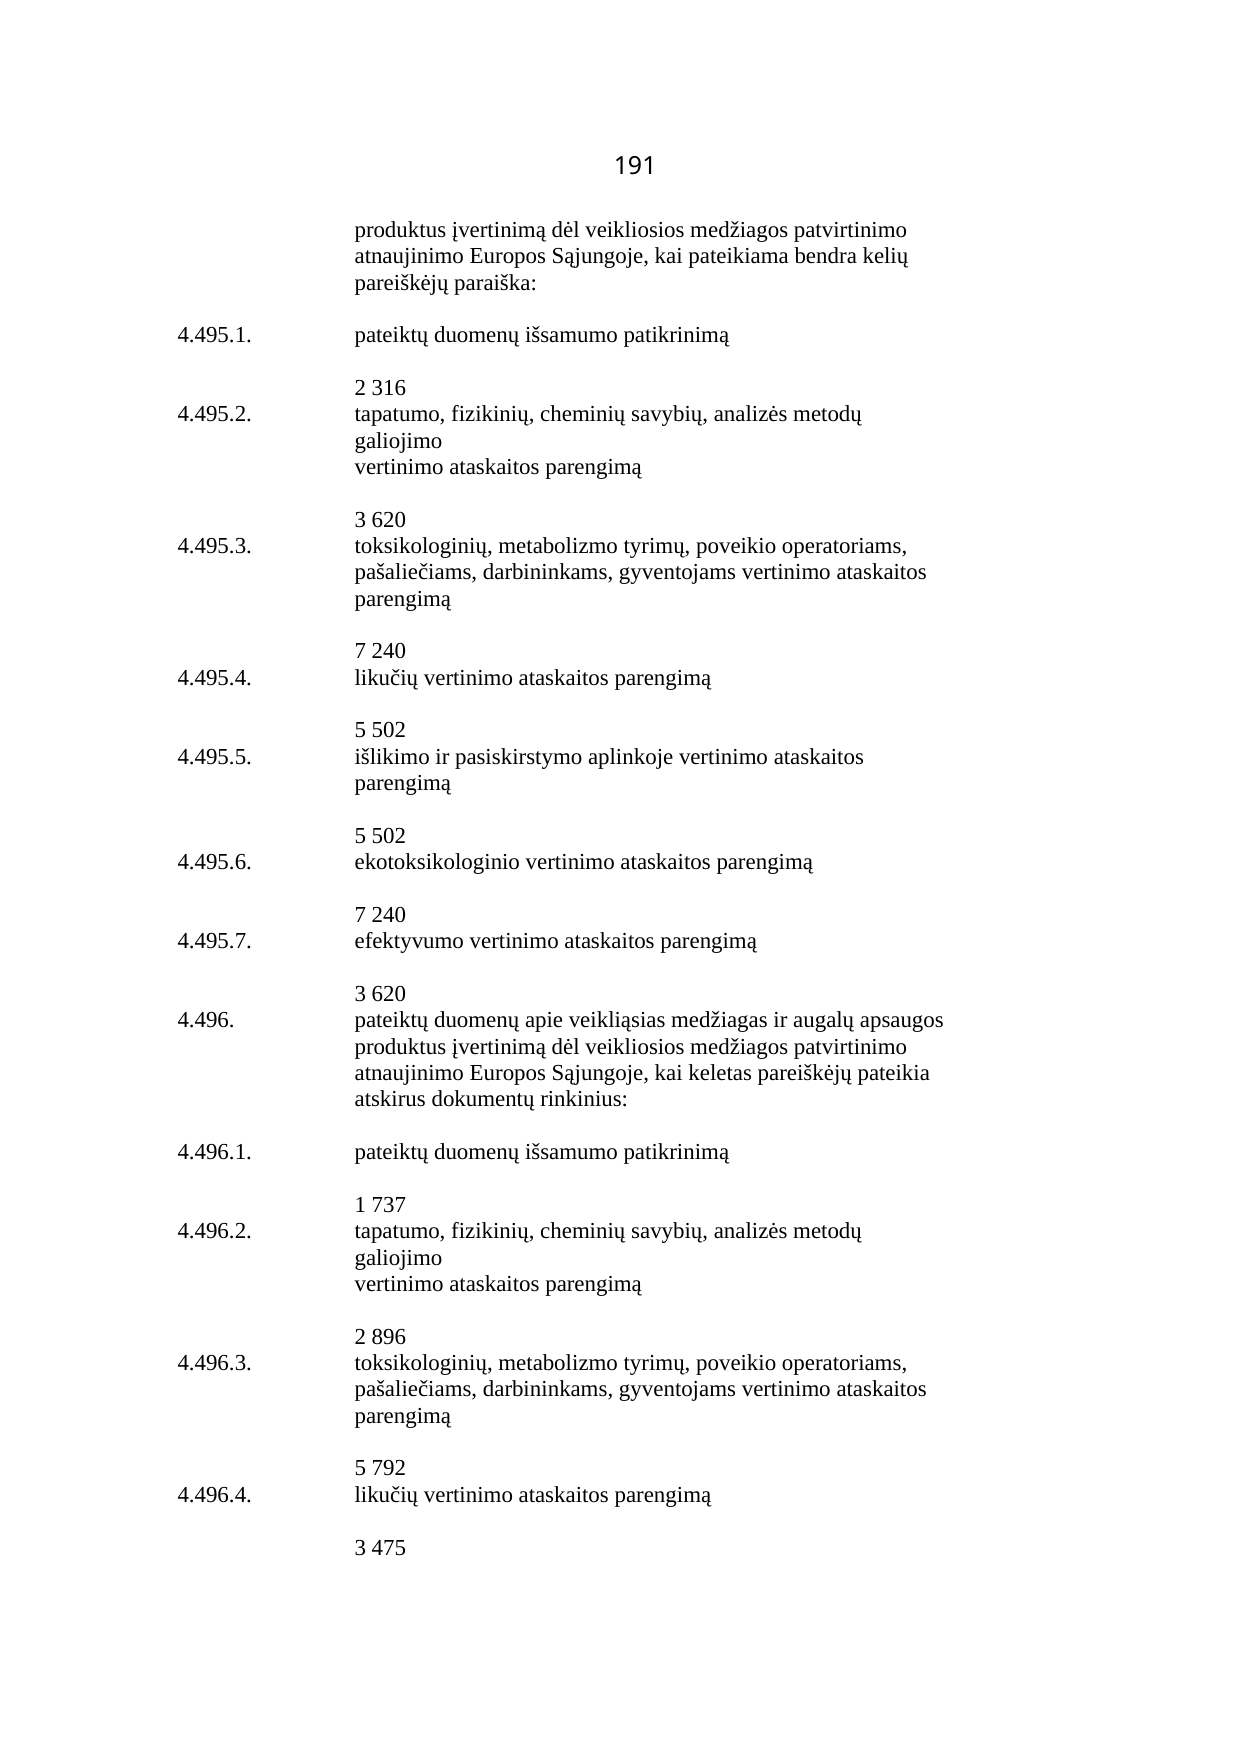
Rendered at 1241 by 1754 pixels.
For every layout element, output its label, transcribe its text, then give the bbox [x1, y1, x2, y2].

text 4.496.2. tapatumo, fizikinių, cheminių savybių, analizės metodų galiojimo [177, 1217, 945, 1270]
text parengimą 5 792 [354, 1402, 945, 1481]
text atskirus dokumentų rinkinius: [354, 1086, 945, 1138]
text produktus įvertinimą dėl veikliosios medžiagos patvirtinimo [354, 1033, 945, 1059]
text 4.496.3. toksikologinių, metabolizmo tyrimų, poveikio operatoriams, [177, 1349, 945, 1375]
text 4.495.5. išlikimo ir pasiskirstymo aplinkoje vertinimo ataskaitos parengimą 5 502 [177, 743, 945, 848]
text 4.495.1. pateiktų duomenų išsamumo patikrinimą 2 316 [177, 321, 945, 400]
text 4.496.1. pateiktų duomenų išsamumo patikrinimą 1 737 [177, 1138, 945, 1217]
text atnaujinimo Europos Sąjungoje, kai keletas pareiškėjų pateikia [354, 1059, 945, 1086]
text 4.495.3. toksikologinių, metabolizmo tyrimų, poveikio operatoriams, [177, 532, 945, 558]
text vertinimo ataskaitos parengimą 2 896 [354, 1270, 945, 1349]
text vertinimo ataskaitos parengimą 3 620 [354, 453, 945, 532]
text 4.495.2. tapatumo, fizikinių, cheminių savybių, analizės metodų galiojimo [177, 400, 945, 453]
text 4.495.4. likučių vertinimo ataskaitos parengimą 5 502 [177, 664, 945, 743]
text pašaliečiams, darbininkams, gyventojams vertinimo ataskaitos [354, 1375, 945, 1402]
text 4.496.4. likučių vertinimo ataskaitos parengimą 3 475 [177, 1481, 945, 1560]
text 4.496. pateiktų duomenų apie veikliąsias medžiagas ir augalų apsaugos [177, 1006, 945, 1033]
text parengimą 7 240 [354, 585, 945, 664]
text pašaliečiams, darbininkams, gyventojams vertinimo ataskaitos [354, 558, 945, 585]
text 4.495.6. ekotoksikologinio vertinimo ataskaitos parengimą 7 240 [177, 848, 945, 927]
text pareiškėjų paraiška: [354, 268, 945, 321]
text atnaujinimo Europos Sąjungoje, kai pateikiama bendra kelių [354, 242, 945, 268]
text produktus įvertinimą dėl veikliosios medžiagos patvirtinimo [354, 216, 945, 242]
text 4.495.7. efektyvumo vertinimo ataskaitos parengimą 3 620 [177, 927, 945, 1006]
